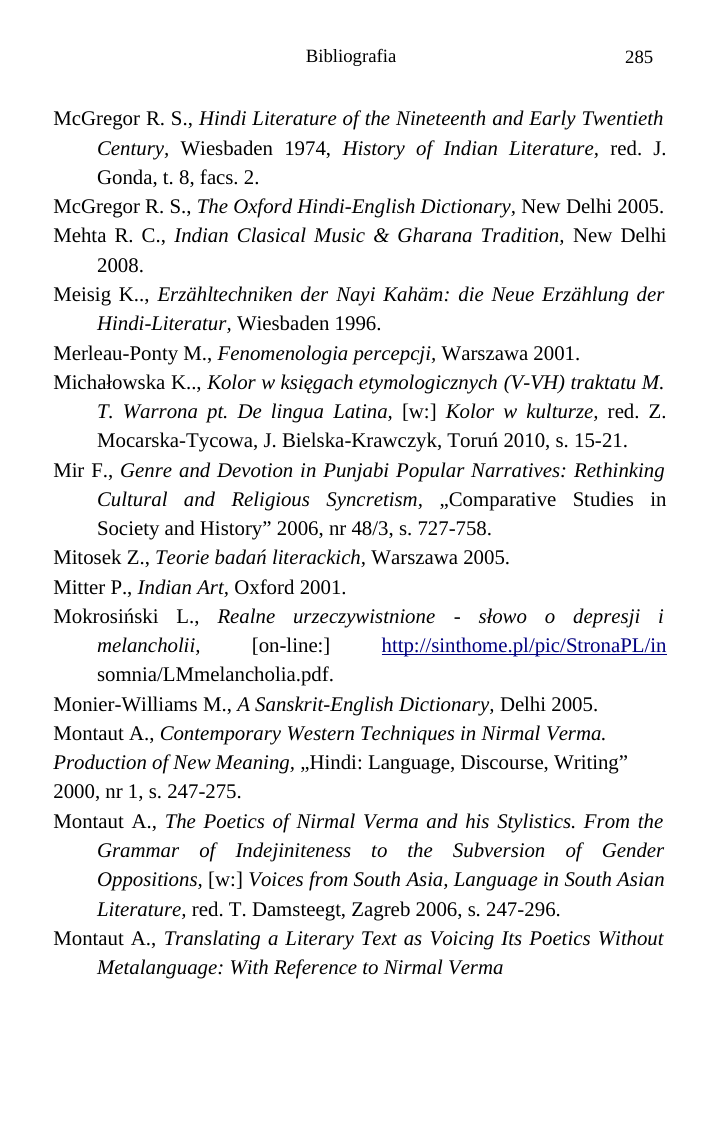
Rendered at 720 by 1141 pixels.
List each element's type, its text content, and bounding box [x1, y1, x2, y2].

text Montaut A., Translating a Literary Text as Voicing Its Poetics Without Metalanguage: With Reference to Nirmal Verma [53, 926, 667, 979]
text Mir F., Genre and Devotion in Punjabi Popular Narratives: Ret­hinking Cultural and Religious Syncretism, „Comparative Studies in Society and History” 2006, nr 48/3, s. 727-758. [53, 457, 667, 540]
text Mitosek Z., Teorie badań literackich, Warszawa 2005. [53, 545, 667, 569]
text Merleau-Ponty M., Fenomenologia percepcji, Warszawa 2001. [53, 340, 667, 364]
text McGregor R. S., The Oxford Hindi-English Dictionary, New Delhi 2005. [53, 194, 667, 218]
text 285 [625, 46, 659, 67]
text Monier-Williams M., A Sanskrit-English Dictionary, Delhi 2005. Montaut A., Contemporary Western Techniques in Nirmal Ver­ma. Production of New Meaning, „Hindi: Language, Disco­urse, Writing” 2000, nr 1, s. 247-275. [53, 692, 667, 803]
text Montaut A., The Poetics of Nirmal Verma and his Stylistics. From the Grammar of Indejiniteness to the Subversion of Gender Oppositions, [w:] Voices from South Asia, Langu­age in South Asian Literature, red. T. Damsteegt, Zagreb 2006, s. 247-296. [53, 809, 667, 921]
text Michałowska K.., Kolor w księgach etymologicznych (V-VH) traktatu M. T. Warrona pt. De lingua Latina, [w:] Kolor w kulturze, red. Z. Mocarska-Tycowa, J. Bielska-Krawczyk, Toruń 2010, s. 15-21. [53, 370, 667, 452]
text Bibliografia [306, 45, 407, 67]
text Mitter P., Indian Art, Oxford 2001. [53, 574, 667, 599]
text Mehta R. C., Indian Clasical Music & Gharana Tradition, New Delhi 2008. [53, 223, 667, 277]
text McGregor R. S., Hindi Literature of the Nineteenth and Early Twentieth Century, Wiesbaden 1974, History of Indian Lite­rature, red. J. Gonda, t. 8, facs. 2. [53, 106, 667, 189]
text Mokrosiński L., Realne urzeczywistnione - słowo o depresji i melancholii, [on-line:] http://sinthome.pl/pic/StronaPL/in somnia/LMmelancholia.pdf. [53, 604, 667, 686]
text Meisig K.., Erzähltechniken der Nayi Kahäm: die Neue Erzähl­ung der Hindi-Literatur, Wiesbaden 1996. [53, 282, 667, 335]
